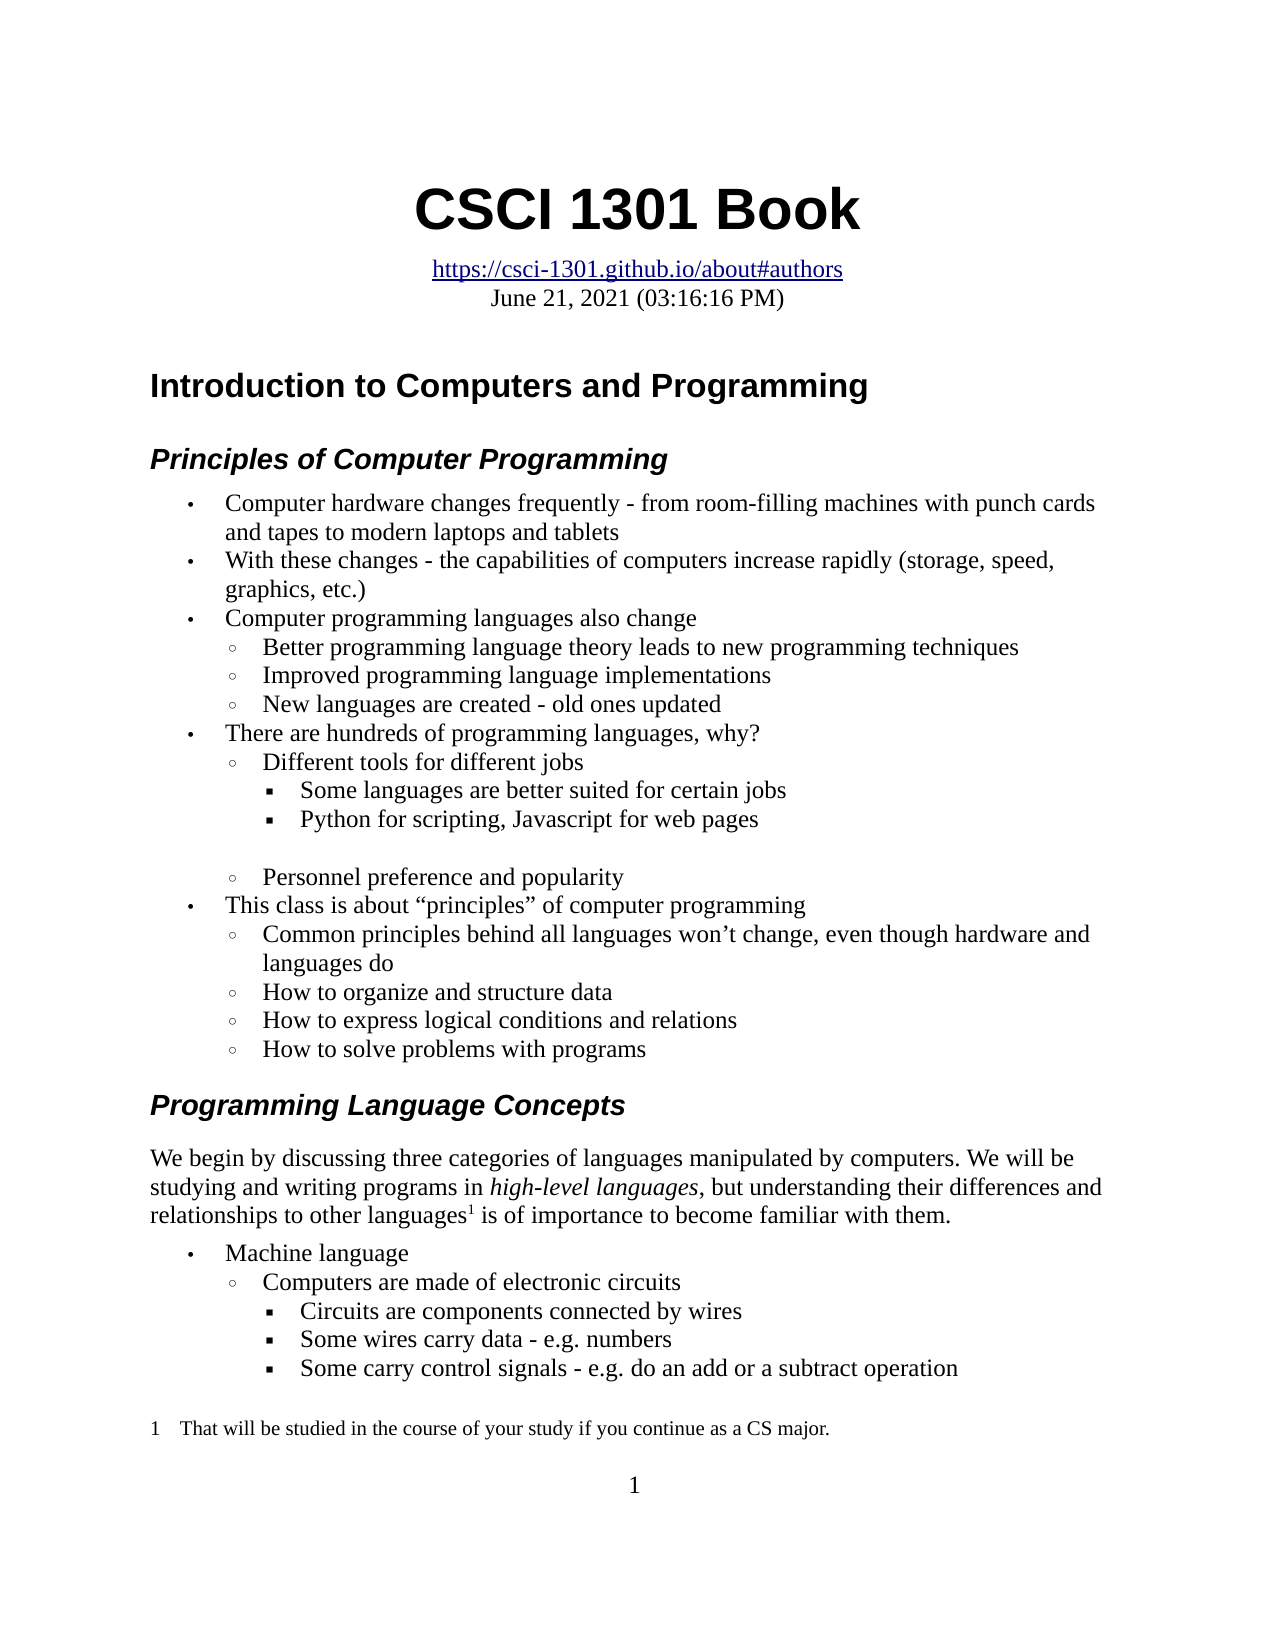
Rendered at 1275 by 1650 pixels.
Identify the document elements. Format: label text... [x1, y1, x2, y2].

list How to solve problems with programs [225, 1034, 1125, 1063]
text https://csci-1301.github.io/about#authors [150, 254, 1125, 283]
list Machine language [187, 1238, 1125, 1267]
list Circuits are components connected by wires [262, 1296, 1125, 1324]
list Computer hardware changes frequently - from room-filling machines with punch cards and tapes to modern laptops and tablets [187, 488, 1125, 546]
list Different tools for different jobs [225, 747, 1125, 776]
list Some wires carry data - e.g. numbers [262, 1324, 1125, 1353]
list This class is about “principles” of computer programming [187, 891, 1125, 919]
list Improved programming language implementations [225, 661, 1125, 689]
list Some languages are better suited for certain jobs [262, 776, 1125, 804]
list Computer programming languages also change [187, 603, 1125, 632]
subtitle Introduction to Computers and Programming [150, 366, 1125, 404]
text That will be studied in the course of your study if you continue as a CS major. [150, 1416, 1125, 1440]
list How to express logical conditions and relations [225, 1006, 1125, 1034]
list How to organize and structure data [225, 977, 1125, 1006]
list Better programming language theory leads to new programming techniques [225, 632, 1125, 661]
title CSCI 1301 Book [150, 175, 1125, 242]
text We begin by discussing three categories of languages manipulated by computers. We will be studying and writing programs in high-level languages, but understanding their differences and relationships to other languages is of importance to become familiar with them. [150, 1143, 1125, 1229]
subtitle Programming Language Concepts [150, 1088, 1125, 1122]
list New languages are created - old ones updated [225, 689, 1125, 718]
list With these changes - the capabilities of computers increase rapidly (storage, speed, graphics, etc.) [187, 546, 1125, 603]
subtitle Principles of Computer Programming [150, 442, 1125, 476]
list Common principles behind all languages won’t change, even though hardware and languages do [225, 919, 1125, 977]
text June 21, 2021 (03:16:16 PM) [150, 283, 1125, 312]
list There are hundreds of programming languages, why? [187, 718, 1125, 747]
list Python for scripting, Javascript for web pages [262, 804, 1125, 862]
list Computers are made of electronic circuits [225, 1267, 1125, 1296]
list Some carry control signals - e.g. do an add or a subtract operation [262, 1353, 1125, 1382]
list Personnel preference and popularity [225, 862, 1125, 891]
